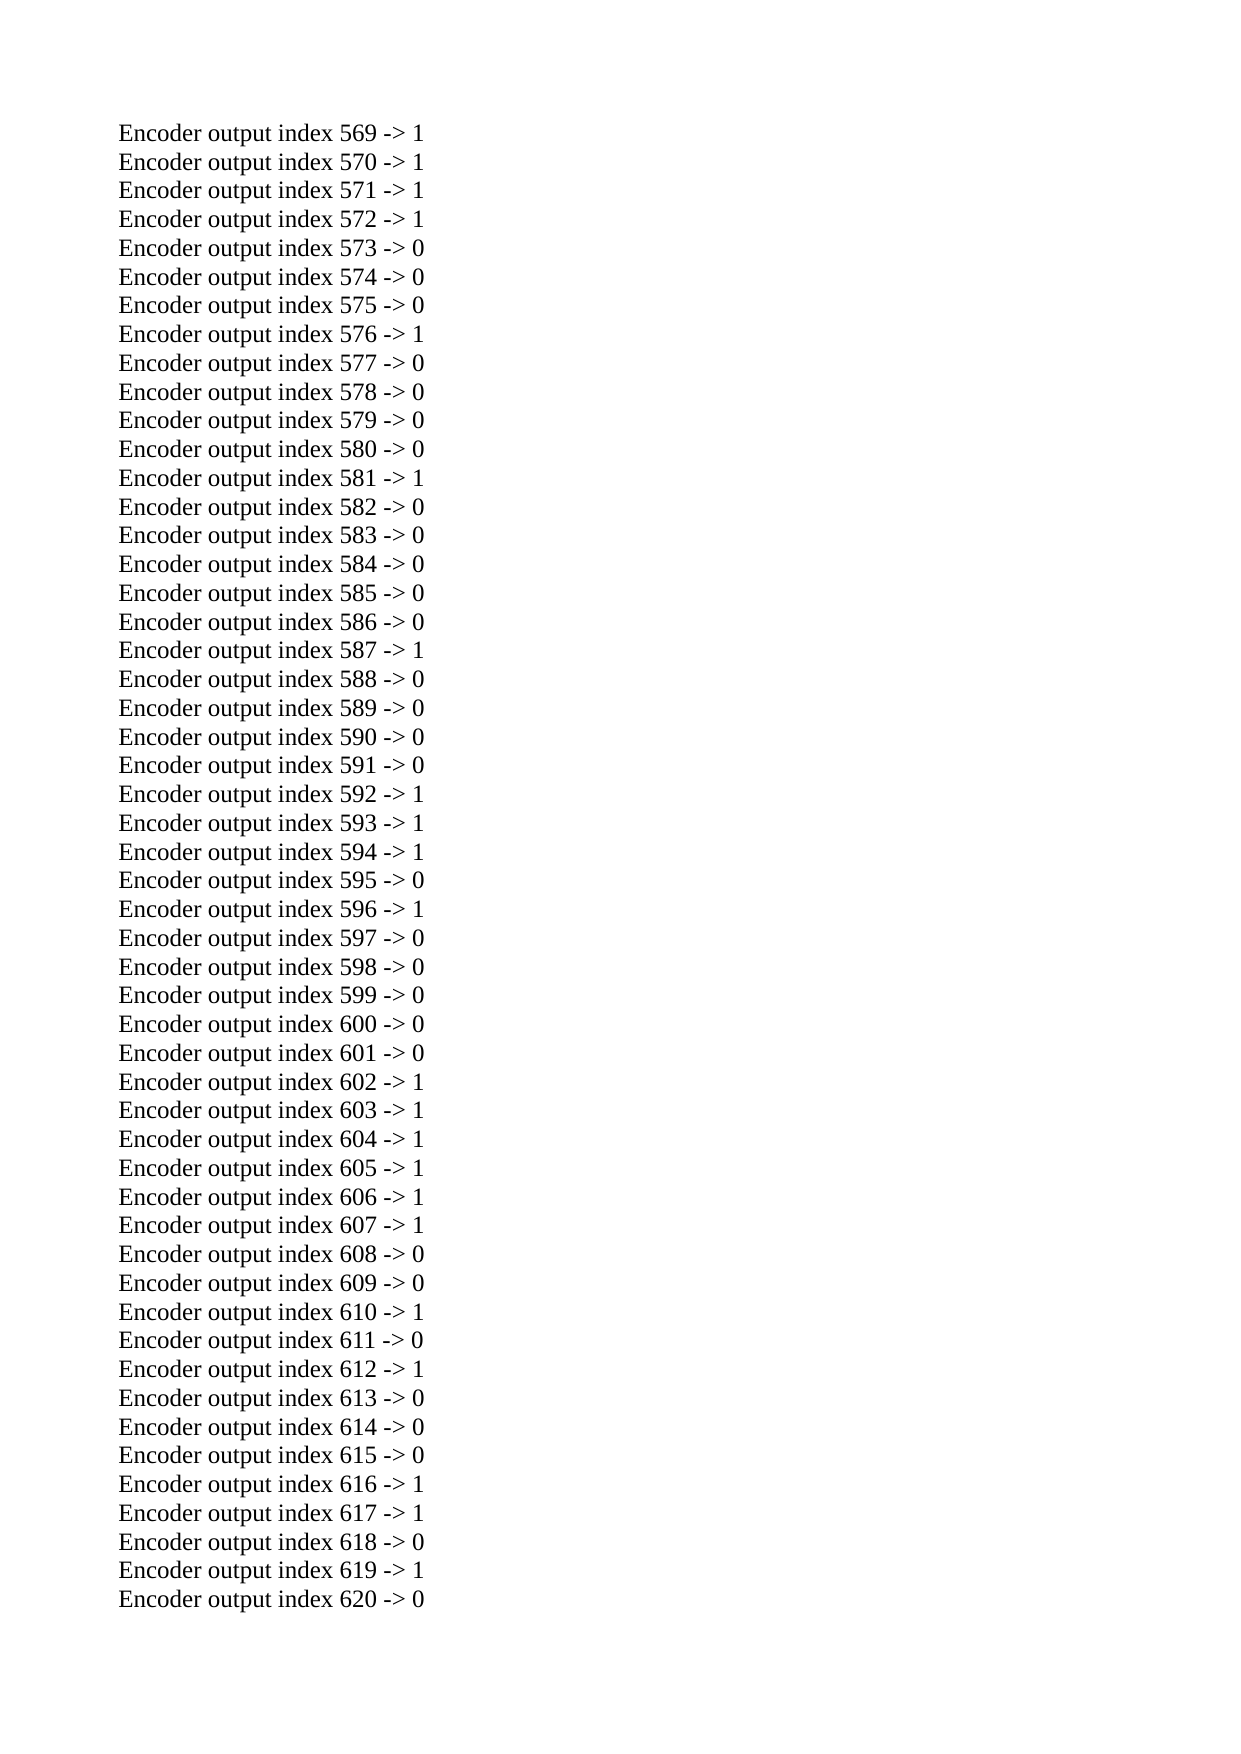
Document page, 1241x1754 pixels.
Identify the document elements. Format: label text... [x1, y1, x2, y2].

text Encoder output index 601 -> 0 [118, 1038, 1122, 1067]
text Encoder output index 610 -> 1 [118, 1297, 1122, 1326]
text Encoder output index 615 -> 0 [118, 1441, 1122, 1469]
text Encoder output index 585 -> 0 [118, 578, 1122, 607]
text Encoder output index 595 -> 0 [118, 866, 1122, 894]
text Encoder output index 589 -> 0 [118, 693, 1122, 722]
text Encoder output index 619 -> 1 [118, 1556, 1122, 1584]
text Encoder output index 616 -> 1 [118, 1469, 1122, 1498]
text Encoder output index 602 -> 1 [118, 1067, 1122, 1096]
text Encoder output index 604 -> 1 [118, 1124, 1122, 1153]
text Encoder output index 570 -> 1 [118, 147, 1122, 176]
text Encoder output index 578 -> 0 [118, 377, 1122, 406]
text Encoder output index 575 -> 0 [118, 291, 1122, 319]
text Encoder output index 617 -> 1 [118, 1498, 1122, 1527]
text Encoder output index 599 -> 0 [118, 981, 1122, 1009]
text Encoder output index 591 -> 0 [118, 751, 1122, 779]
text Encoder output index 603 -> 1 [118, 1096, 1122, 1124]
text Encoder output index 572 -> 1 [118, 204, 1122, 233]
text Encoder output index 597 -> 0 [118, 923, 1122, 952]
text Encoder output index 612 -> 1 [118, 1354, 1122, 1383]
text Encoder output index 588 -> 0 [118, 664, 1122, 693]
text Encoder output index 587 -> 1 [118, 636, 1122, 664]
text Encoder output index 618 -> 0 [118, 1527, 1122, 1556]
text Encoder output index 609 -> 0 [118, 1268, 1122, 1297]
text Encoder output index 590 -> 0 [118, 722, 1122, 751]
text Encoder output index 586 -> 0 [118, 607, 1122, 636]
text Encoder output index 605 -> 1 [118, 1153, 1122, 1182]
text Encoder output index 576 -> 1 [118, 319, 1122, 348]
text Encoder output index 582 -> 0 [118, 492, 1122, 521]
text Encoder output index 574 -> 0 [118, 262, 1122, 291]
text Encoder output index 580 -> 0 [118, 434, 1122, 463]
text Encoder output index 581 -> 1 [118, 463, 1122, 492]
text Encoder output index 606 -> 1 [118, 1182, 1122, 1211]
text Encoder output index 569 -> 1 [118, 118, 1122, 147]
text Encoder output index 611 -> 0 [118, 1326, 1122, 1354]
text Encoder output index 579 -> 0 [118, 406, 1122, 434]
text Encoder output index 620 -> 0 [118, 1584, 1122, 1613]
text Encoder output index 608 -> 0 [118, 1239, 1122, 1268]
text Encoder output index 571 -> 1 [118, 176, 1122, 204]
text Encoder output index 584 -> 0 [118, 549, 1122, 578]
text Encoder output index 598 -> 0 [118, 952, 1122, 981]
text Encoder output index 593 -> 1 [118, 808, 1122, 837]
text Encoder output index 613 -> 0 [118, 1383, 1122, 1412]
text Encoder output index 596 -> 1 [118, 894, 1122, 923]
text Encoder output index 614 -> 0 [118, 1412, 1122, 1441]
text Encoder output index 607 -> 1 [118, 1211, 1122, 1239]
text Encoder output index 573 -> 0 [118, 233, 1122, 262]
text Encoder output index 577 -> 0 [118, 348, 1122, 377]
text Encoder output index 594 -> 1 [118, 837, 1122, 866]
text Encoder output index 592 -> 1 [118, 779, 1122, 808]
text Encoder output index 583 -> 0 [118, 521, 1122, 549]
text Encoder output index 600 -> 0 [118, 1009, 1122, 1038]
